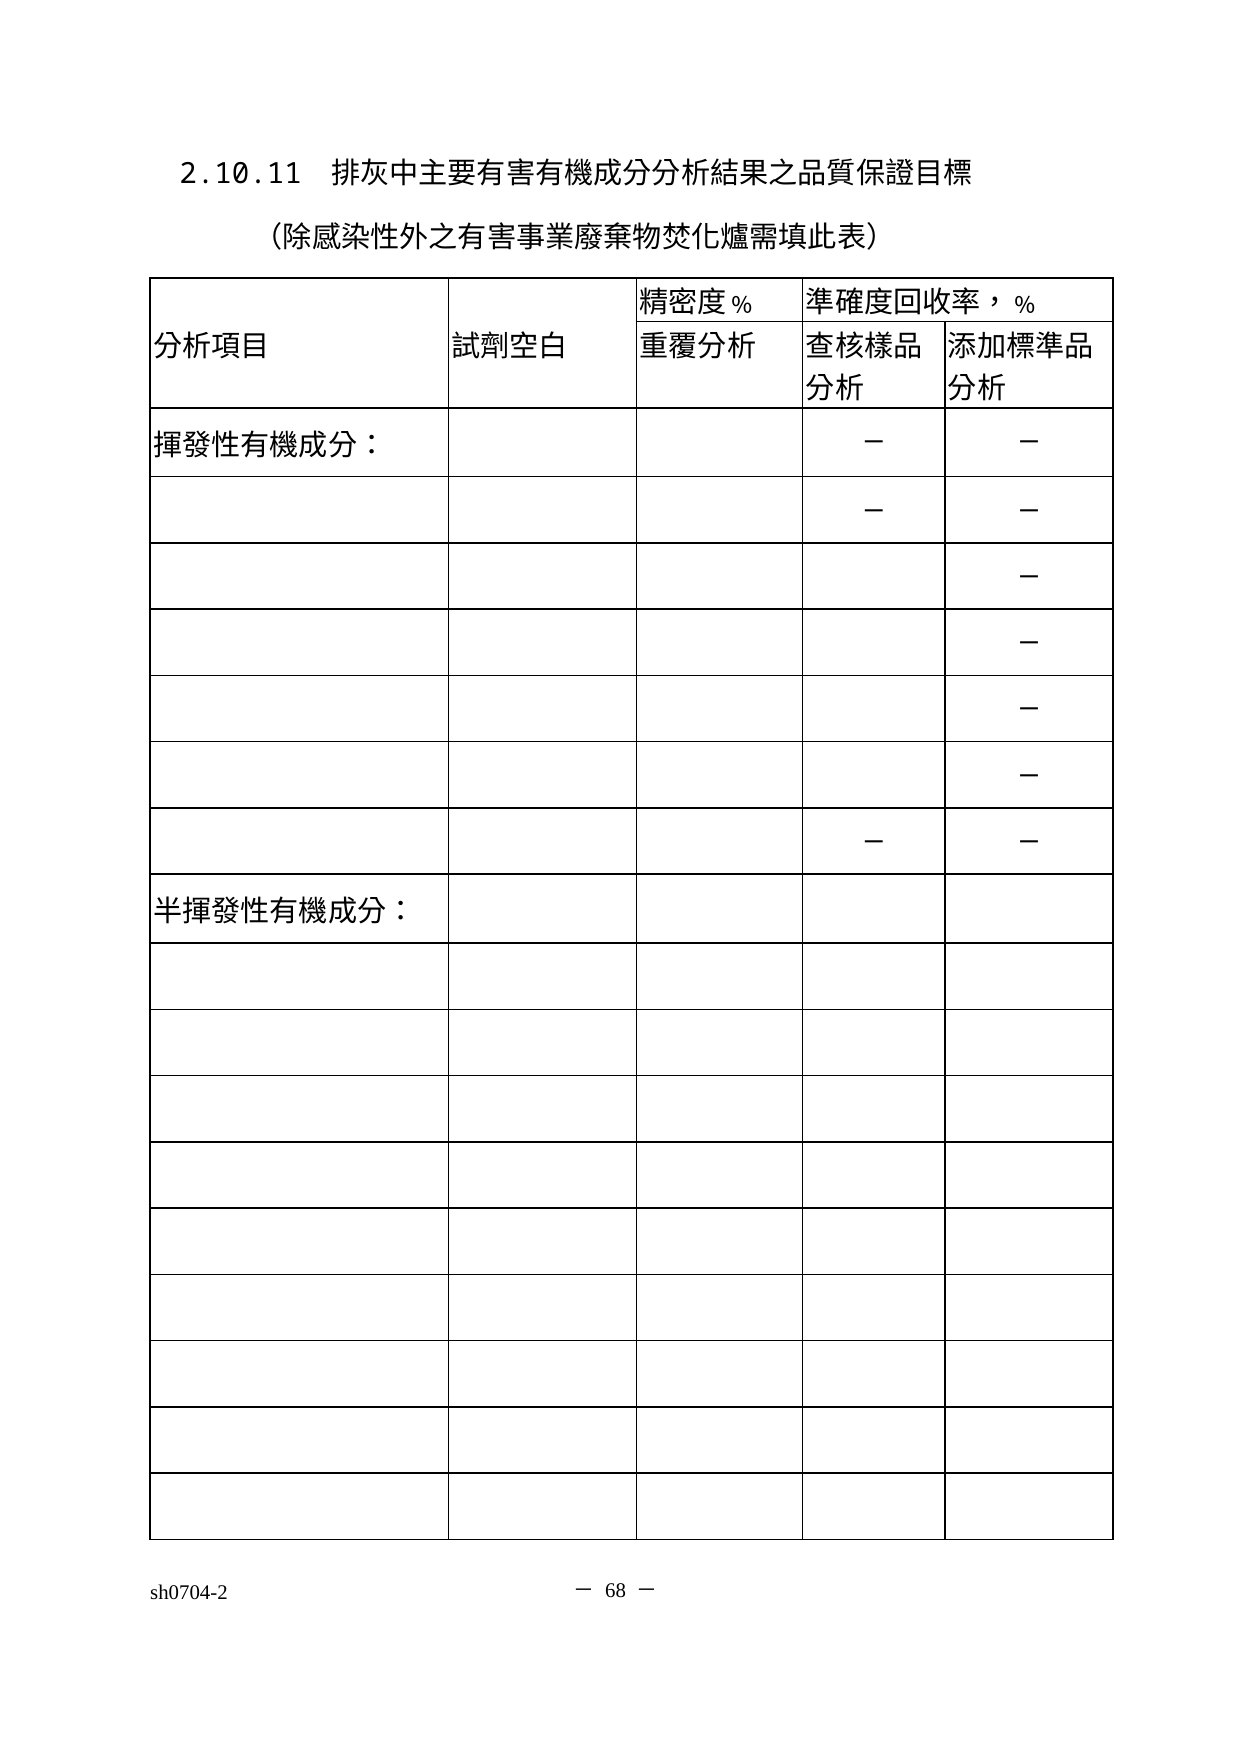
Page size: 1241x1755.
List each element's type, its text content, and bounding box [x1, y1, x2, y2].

table_cell [637, 809, 802, 873]
table_cell ─ [946, 742, 1112, 807]
table_cell [946, 1143, 1112, 1207]
table_cell [151, 1341, 448, 1406]
table_cell [637, 477, 802, 542]
text 2.10.11 排灰中主要有害有機成分分析結果之品質保證目標 [150, 150, 1090, 192]
table_cell [449, 1408, 636, 1472]
table_cell [803, 742, 944, 807]
table_cell 查核樣品 [803, 322, 944, 365]
table_header [449, 279, 636, 321]
table_cell [946, 944, 1112, 1008]
table_cell 試劑空白 [449, 321, 636, 365]
table_cell [637, 544, 802, 608]
table_cell [637, 409, 802, 476]
table_cell [803, 1010, 944, 1075]
table_cell [637, 1341, 802, 1406]
table_cell [946, 1209, 1112, 1273]
table_cell [803, 1408, 944, 1472]
table_cell [803, 1474, 944, 1538]
table_cell [151, 1275, 448, 1340]
table_cell [449, 1341, 636, 1406]
table_cell [637, 875, 802, 942]
table_cell [151, 477, 448, 542]
table_cell 添加標準品 [946, 322, 1112, 365]
table_cell [946, 1010, 1112, 1075]
table_cell 分析 [803, 365, 944, 407]
text （除感染性外之有害事業廢棄物焚化爐需填此表） [253, 213, 1090, 256]
table_cell [946, 1408, 1112, 1472]
table_cell [151, 676, 448, 741]
table_cell 半揮發性有機成分： [151, 875, 448, 942]
table_cell [637, 1076, 802, 1141]
table_cell ─ [946, 809, 1112, 873]
table_header 精密度﹪ [637, 279, 802, 321]
table_cell 重覆分析 [637, 322, 802, 365]
table_cell [449, 875, 636, 942]
table_cell [151, 944, 448, 1008]
table_cell [803, 676, 944, 741]
table_cell [449, 1143, 636, 1207]
table_cell 分析 [946, 365, 1112, 407]
table_cell [637, 1010, 802, 1075]
table_cell [449, 1076, 636, 1141]
table_cell [637, 1143, 802, 1207]
table_cell [637, 365, 802, 407]
table_cell [151, 1209, 448, 1273]
table_cell 分析項目 [151, 321, 448, 365]
table_cell ─ [946, 477, 1112, 542]
table_cell [151, 1010, 448, 1075]
table_header 準確度回收率，﹪ [803, 279, 1112, 321]
table_cell [449, 676, 636, 741]
table_cell [151, 610, 448, 674]
table_cell [637, 676, 802, 741]
table_cell [637, 1209, 802, 1273]
table_cell ─ [946, 409, 1112, 476]
table_cell [803, 1076, 944, 1141]
table_cell [637, 944, 802, 1008]
table_cell [803, 610, 944, 674]
table_cell [637, 1474, 802, 1538]
table_cell ─ [946, 610, 1112, 674]
table_cell [449, 365, 636, 407]
table_cell [803, 875, 944, 942]
table_cell ─ [803, 477, 944, 542]
table_cell [151, 1474, 448, 1538]
table_header [151, 279, 448, 321]
table_cell [803, 544, 944, 608]
table_cell [803, 1341, 944, 1406]
table_cell [803, 1275, 944, 1340]
table_cell [151, 544, 448, 608]
table_cell [637, 1275, 802, 1340]
table_cell [637, 1408, 802, 1472]
table_cell [151, 809, 448, 873]
table_cell [449, 1474, 636, 1538]
table_cell [637, 742, 802, 807]
table_cell [449, 409, 636, 476]
table_cell [151, 365, 448, 407]
table_cell [803, 1143, 944, 1207]
table_cell ─ [946, 676, 1112, 741]
table_cell [946, 875, 1112, 942]
table_cell [151, 1408, 448, 1472]
table_cell ─ [803, 409, 944, 476]
table_cell [449, 809, 636, 873]
table_cell [151, 742, 448, 807]
table_cell [151, 1076, 448, 1141]
table_cell 揮發性有機成分： [151, 409, 448, 476]
table_cell [151, 1143, 448, 1207]
table_cell [449, 1209, 636, 1273]
table_cell [946, 1341, 1112, 1406]
table_cell ─ [803, 809, 944, 873]
table_cell [449, 944, 636, 1008]
table_cell [449, 1275, 636, 1340]
table_cell [803, 944, 944, 1008]
table_cell [637, 610, 802, 674]
table_cell ─ [946, 544, 1112, 608]
table_cell [946, 1474, 1112, 1538]
table_cell [449, 610, 636, 674]
table_cell [946, 1275, 1112, 1340]
table_cell [449, 742, 636, 807]
table_cell [449, 477, 636, 542]
table_cell [803, 1209, 944, 1273]
table_cell [449, 1010, 636, 1075]
table_cell [449, 544, 636, 608]
table_cell [946, 1076, 1112, 1141]
